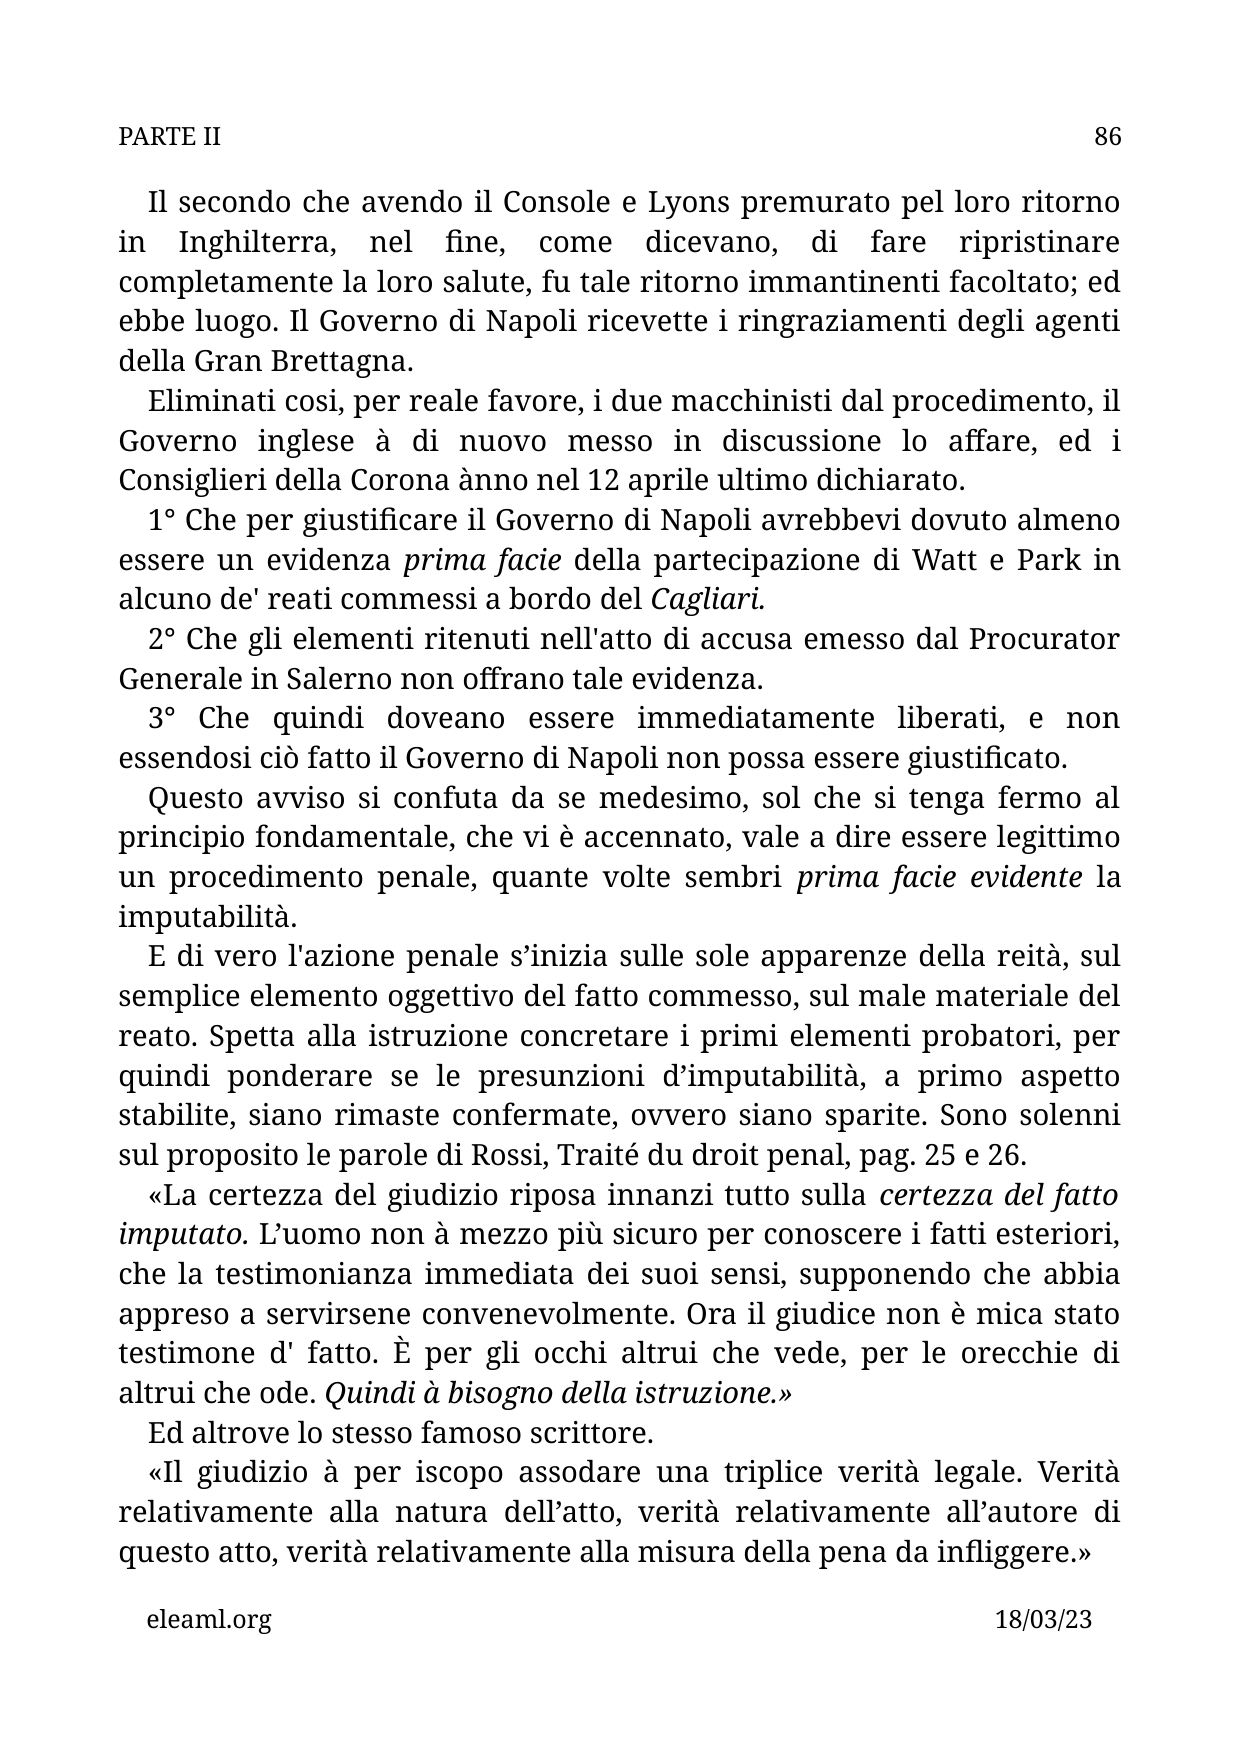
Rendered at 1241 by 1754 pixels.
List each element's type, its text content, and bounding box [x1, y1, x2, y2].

text «Il giudizio à per iscopo assodare una triplice verità legale. Verità relativamente alla natura dell’atto, verità relativamente all’autore di questo atto, verità relativamente alla misura della pena da infliggere.» [118, 1452, 1122, 1571]
text E di vero l'azione penale s’inizia sulle sole apparenze della reità, sul semplice elemento oggettivo del fatto commesso, sul male materiale del reato. Spetta alla istruzione concretare i primi elementi probatori, per quindi ponderare se le presunzioni d’imputabilità, a primo aspetto stabilite, siano rimaste confermate, ovvero siano sparite. Sono solenni sul proposito le parole di Rossi, Traité du droit penal, pag. 25 e 26. [118, 936, 1122, 1174]
text «La certezza del giudizio riposa innanzi tutto sulla certezza del fatto imputato. L’uomo non à mezzo più sicuro per conoscere i fatti esteriori, che la testimonianza immediata dei suoi sensi, supponendo che abbia appreso a servirsene convenevolmente. Ora il giudice non è mica stato testimone d' fatto. È per gli occhi altrui che vede, per le orecchie di altrui che ode. Quindi à bisogno della istruzione.» [118, 1174, 1122, 1412]
text Questo avviso si confuta da se medesimo, sol che si tenga fermo al principio fondamentale, che vi è accennato, vale a dire essere legittimo un procedimento penale, quante volte sembri prima facie evidente la imputabilità. [118, 777, 1122, 936]
text Eliminati cosi, per reale favore, i due macchinisti dal procedimento, il Governo inglese à di nuovo messo in discussione lo affare, ed i Consiglieri della Corona ànno nel 12 aprile ultimo dichiarato. [118, 380, 1122, 499]
text Il secondo che avendo il Console e Lyons premurato pel loro ritorno in Inghilterra, nel fine, come dicevano, di fare ripristinare completamente la loro salute, fu tale ritorno immantinenti facoltato; ed ebbe luogo. Il Governo di Napoli ricevette i ringraziamenti degli agenti della Gran Brettagna. [118, 182, 1122, 380]
text 2° Che gli elementi ritenuti nell'atto di accusa emesso dal Procurator Generale in Salerno non offrano tale evidenza. [118, 618, 1122, 698]
text 3° Che quindi doveano essere immediatamente liberati, e non essendosi ciò fatto il Governo di Napoli non possa essere giustificato. [118, 698, 1122, 777]
text Ed altrove lo stesso famoso scrittore. [118, 1412, 1122, 1452]
text 1° Che per giustificare il Governo di Napoli avrebbevi dovuto almeno essere un evidenza prima facie della partecipazione di Watt e Park in alcuno de' reati commessi a bordo del Cagliari. [118, 499, 1122, 618]
